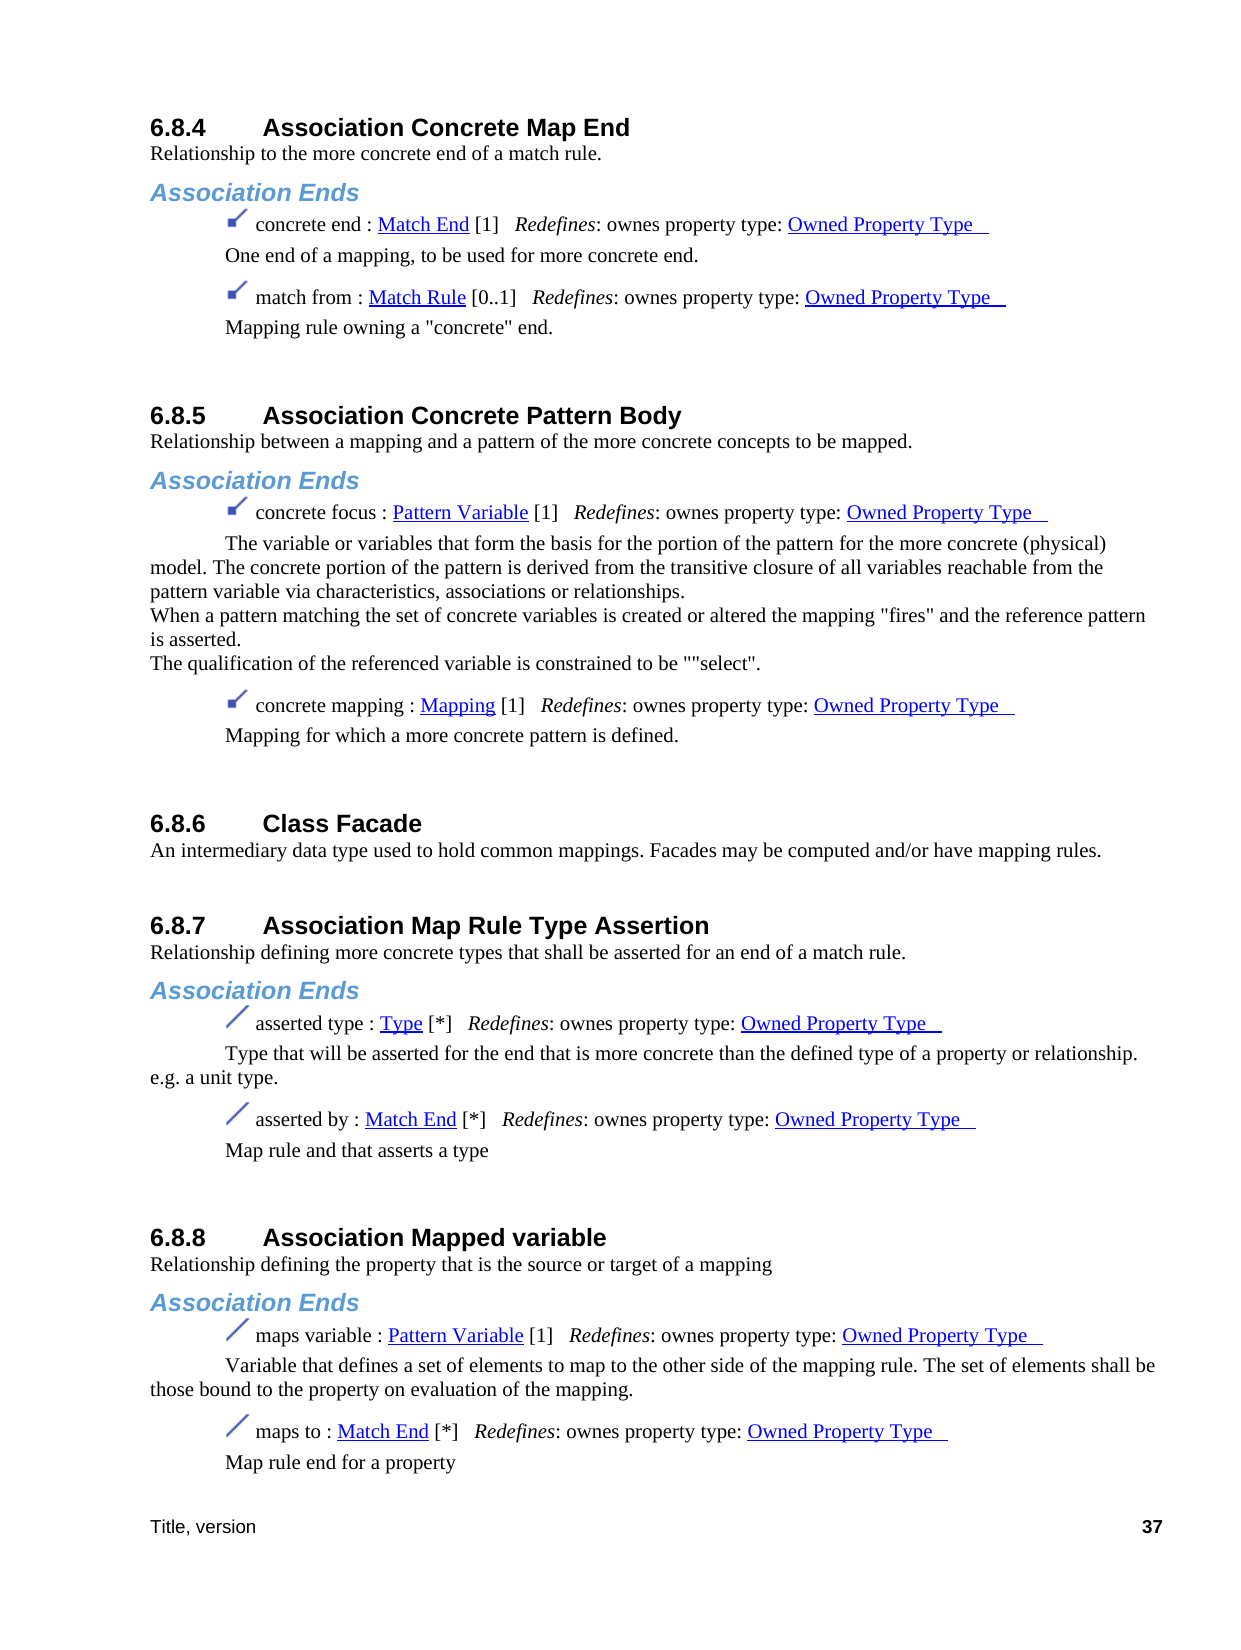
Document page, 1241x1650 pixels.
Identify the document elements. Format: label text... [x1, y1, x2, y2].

text asserted by : Match End [*] Redefines: ownes property type: Owned Property Type [150, 1102, 1165, 1131]
subtitle Association Mapped variable [150, 1223, 1165, 1252]
picture [225, 278, 251, 304]
text One end of a mapping, to be used for more concrete end. [150, 242, 1165, 267]
text An intermediary data type used to hold common mappings. Facades may be computed and/or have mapping rules. [150, 838, 1165, 862]
text Relationship defining more concrete types that shall be asserted for an end of a match rule. [150, 940, 1165, 964]
picture [225, 206, 251, 232]
text maps variable : Pattern Variable [1] Redefines: ownes property type: Owned Property Type [150, 1317, 1165, 1347]
text Map rule end for a property [150, 1450, 1165, 1474]
picture [225, 494, 251, 520]
text concrete end : Match End [1] Redefines: ownes property type: Owned Property Type [150, 207, 1165, 236]
subtitle Association Ends [150, 976, 1165, 1005]
picture [225, 687, 251, 713]
subtitle Association Concrete Map End [150, 112, 1165, 141]
text Variable that defines a set of elements to map to the other side of the mapping rule. The set of elements shall be those bound to the property on evaluation of the mapping. [150, 1353, 1165, 1401]
text Map rule and that asserts a type [150, 1137, 1165, 1162]
text Mapping for which a more concrete pattern is defined. [150, 723, 1165, 747]
text maps to : Match End [*] Redefines: ownes property type: Owned Property Type [150, 1414, 1165, 1443]
subtitle Association Concrete Pattern Body [150, 401, 1165, 429]
picture [225, 1317, 251, 1343]
text Relationship to the more concrete end of a match rule. [150, 141, 1165, 165]
text concrete mapping : Mapping [1] Redefines: ownes property type: Owned Property Type [150, 687, 1165, 717]
text Relationship defining the property that is the source or target of a mapping [150, 1252, 1165, 1276]
text Mapping rule owning a "concrete" end. [150, 315, 1165, 339]
text Relationship between a mapping and a pattern of the more concrete concepts to be mapped. [150, 429, 1165, 453]
text concrete focus : Pattern Variable [1] Redefines: ownes property type: Owned Property Type [150, 495, 1165, 524]
subtitle Association Ends [150, 178, 1165, 207]
subtitle Association Ends [150, 466, 1165, 495]
text The variable or variables that form the basis for the portion of the pattern for the more concrete (physical) model. The concrete portion of the pattern is derived from the transitive closure of all variables reachable from the pattern variable via characteristics, associations or relationships. When a pattern matching the set of concrete variables is created or altered the mapping "fires" and the reference pattern is asserted. The qualification of the referenced variable is constrained to be ""select". [150, 531, 1165, 675]
text match from : Match Rule [0..1] Redefines: ownes property type: Owned Property Type [150, 279, 1165, 309]
text asserted type : Type [*] Redefines: ownes property type: Owned Property Type [150, 1005, 1165, 1035]
text Type that will be asserted for the end that is more concrete than the defined type of a property or relationship. e.g. a unit type. [150, 1041, 1165, 1089]
picture [225, 1004, 251, 1030]
subtitle Association Ends [150, 1288, 1165, 1317]
picture [225, 1101, 251, 1127]
subtitle Association Map Rule Type Assertion [150, 911, 1165, 940]
picture [225, 1413, 251, 1439]
subtitle Class Facade [150, 809, 1165, 838]
